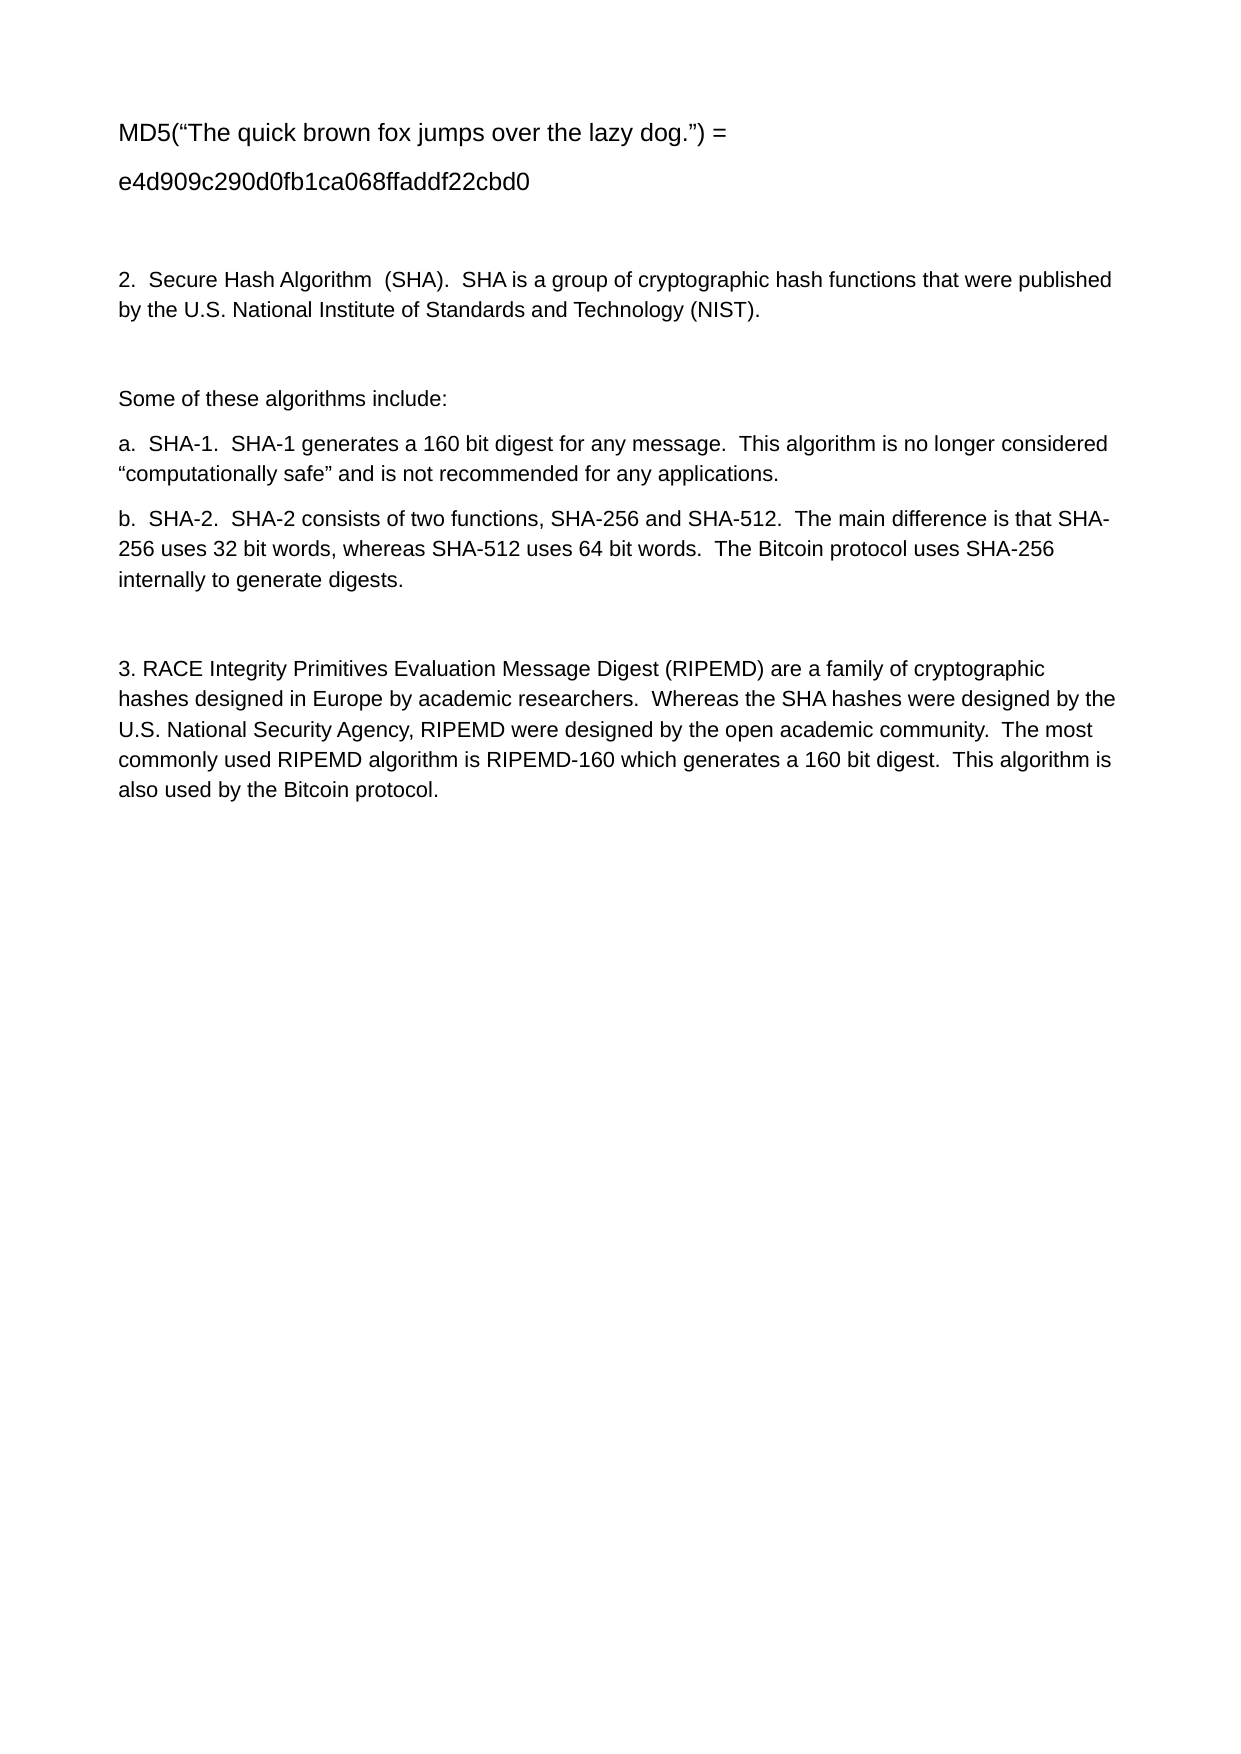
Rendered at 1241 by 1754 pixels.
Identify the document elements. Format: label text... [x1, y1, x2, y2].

text e4d909c290d0fb1ca068ffaddf22cbd0 [118, 167, 1122, 196]
text 3. RACE Integrity Primitives Evaluation Message Digest (RIPEMD) are a family of cryptographic hashes designed in Europe by academic researchers. Whereas the SHA hashes were designed by the U.S. National Security Agency, RIPEMD were designed by the open academic community. The most commonly used RIPEMD algorithm is RIPEMD-160 which generates a 160 bit digest. This algorithm is also used by the Bitcoin protocol. [118, 656, 1122, 802]
text MD5(“The quick brown fox jumps over the lazy dog.”) = [118, 118, 1122, 147]
text a. SHA-1. SHA-1 generates a 160 bit digest for any message. This algorithm is no longer considered “computationally safe” and is not recommended for any applications. [118, 431, 1122, 487]
text Some of these algorithms include: [118, 386, 1122, 412]
text b. SHA-2. SHA-2 consists of two functions, SHA-256 and SHA-512. The main difference is that SHA-256 uses 32 bit words, whereas SHA-512 uses 64 bit words. The Bitcoin protocol uses SHA-256 internally to generate digests. [118, 506, 1122, 592]
text 2. Secure Hash Algorithm (SHA). SHA is a group of cryptographic hash functions that were published by the U.S. National Institute of Standards and Technology (NIST). [118, 267, 1122, 322]
